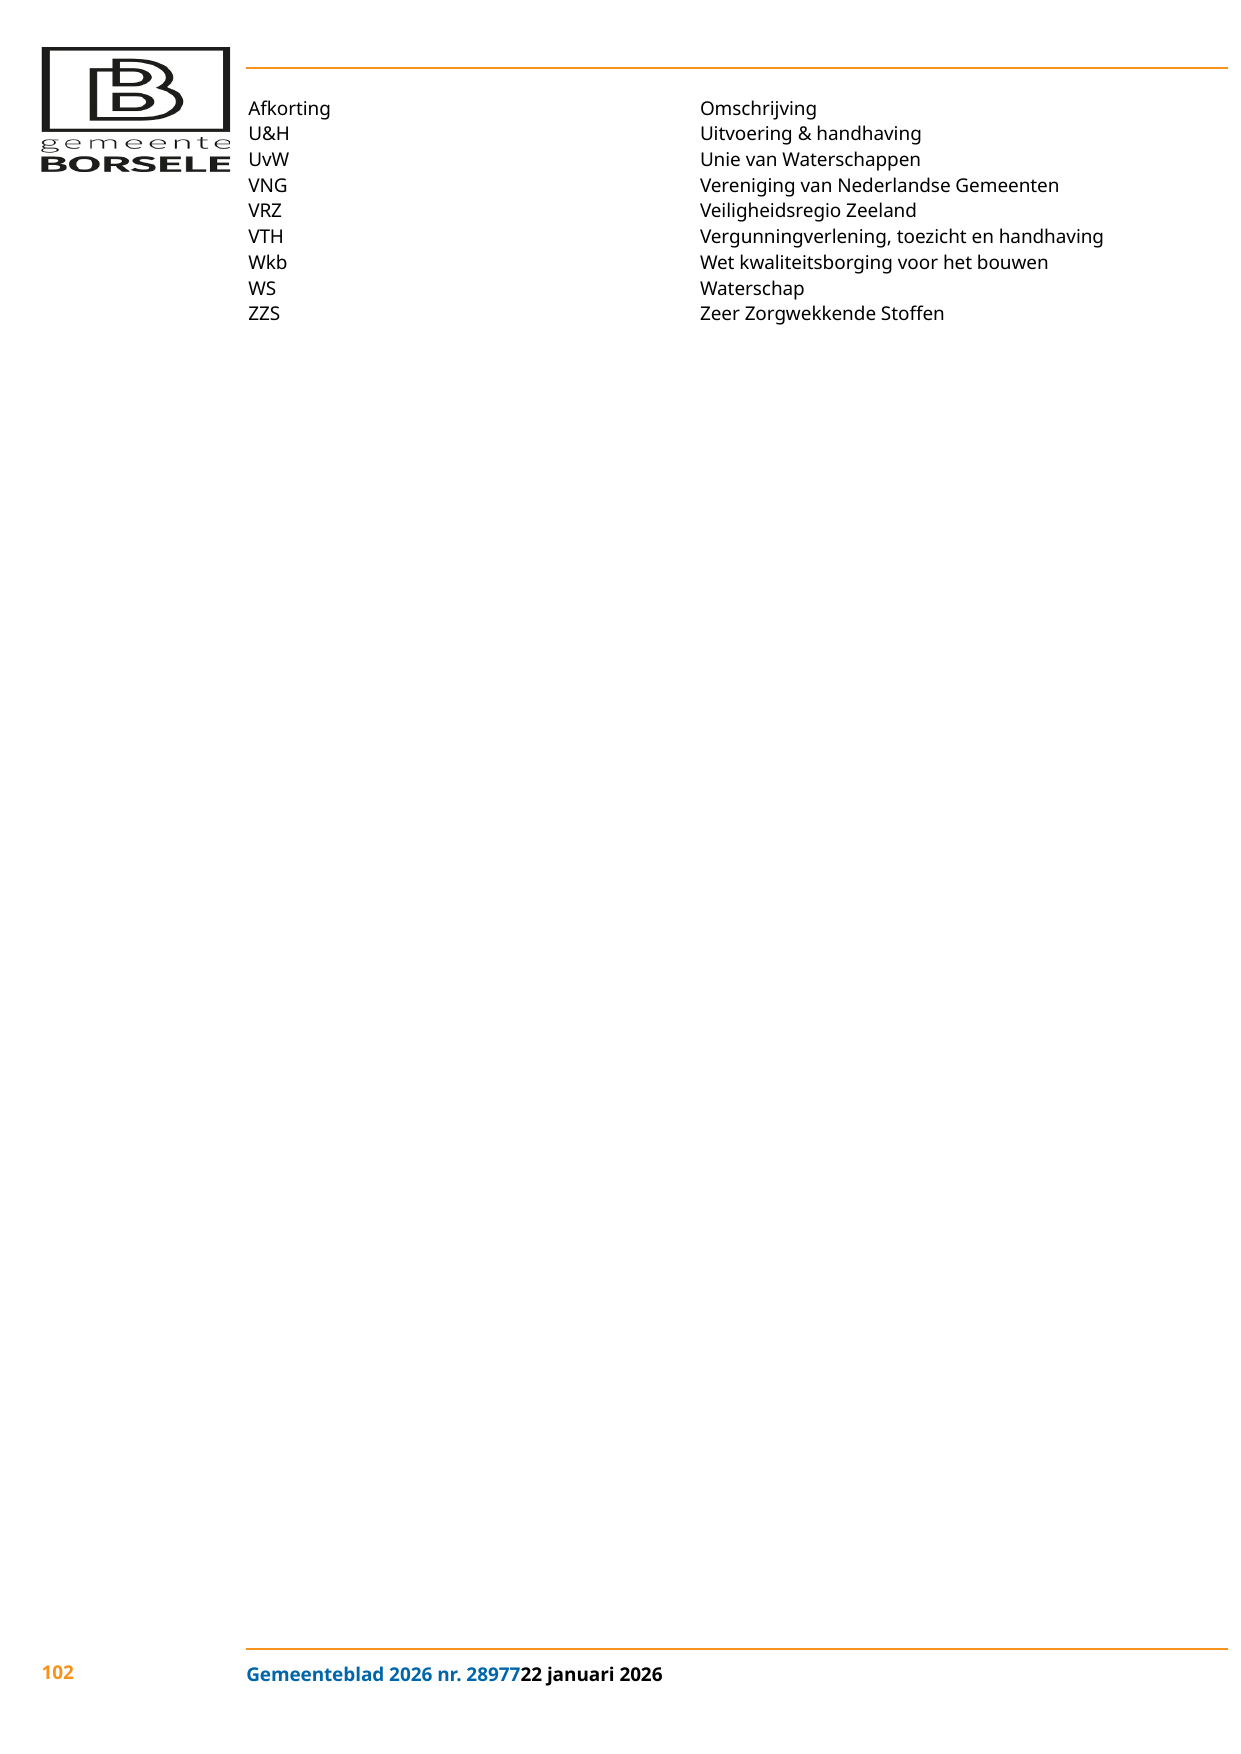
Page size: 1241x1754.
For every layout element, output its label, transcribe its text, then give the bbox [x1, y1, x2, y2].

table_cell Zeer Zorgwekkende Stoffen [700, 301, 1152, 326]
table_cell Uitvoering & handhaving [700, 121, 1152, 146]
table_cell Wkb [248, 249, 700, 275]
table_cell VTH [248, 224, 700, 249]
table_cell VRZ [248, 198, 700, 223]
table_cell U&H [248, 121, 700, 146]
table_cell WS [248, 275, 700, 301]
table_header Afkorting [248, 95, 700, 121]
table_header Omschrijving [700, 95, 1152, 121]
table_cell Unie van Waterschappen [700, 146, 1152, 172]
table_cell VNG [248, 172, 700, 198]
table_cell ZZS [248, 301, 700, 326]
picture [41, 47, 231, 172]
table_cell Waterschap [700, 275, 1152, 301]
table_cell Veiligheidsregio Zeeland [700, 198, 1152, 223]
table_cell Vergunningverlening, toezicht en handhaving [700, 224, 1152, 249]
table_cell Wet kwaliteitsborging voor het bouwen [700, 249, 1152, 275]
table_cell UvW [248, 146, 700, 172]
table_cell Vereniging van Nederlandse Gemeenten [700, 172, 1152, 198]
